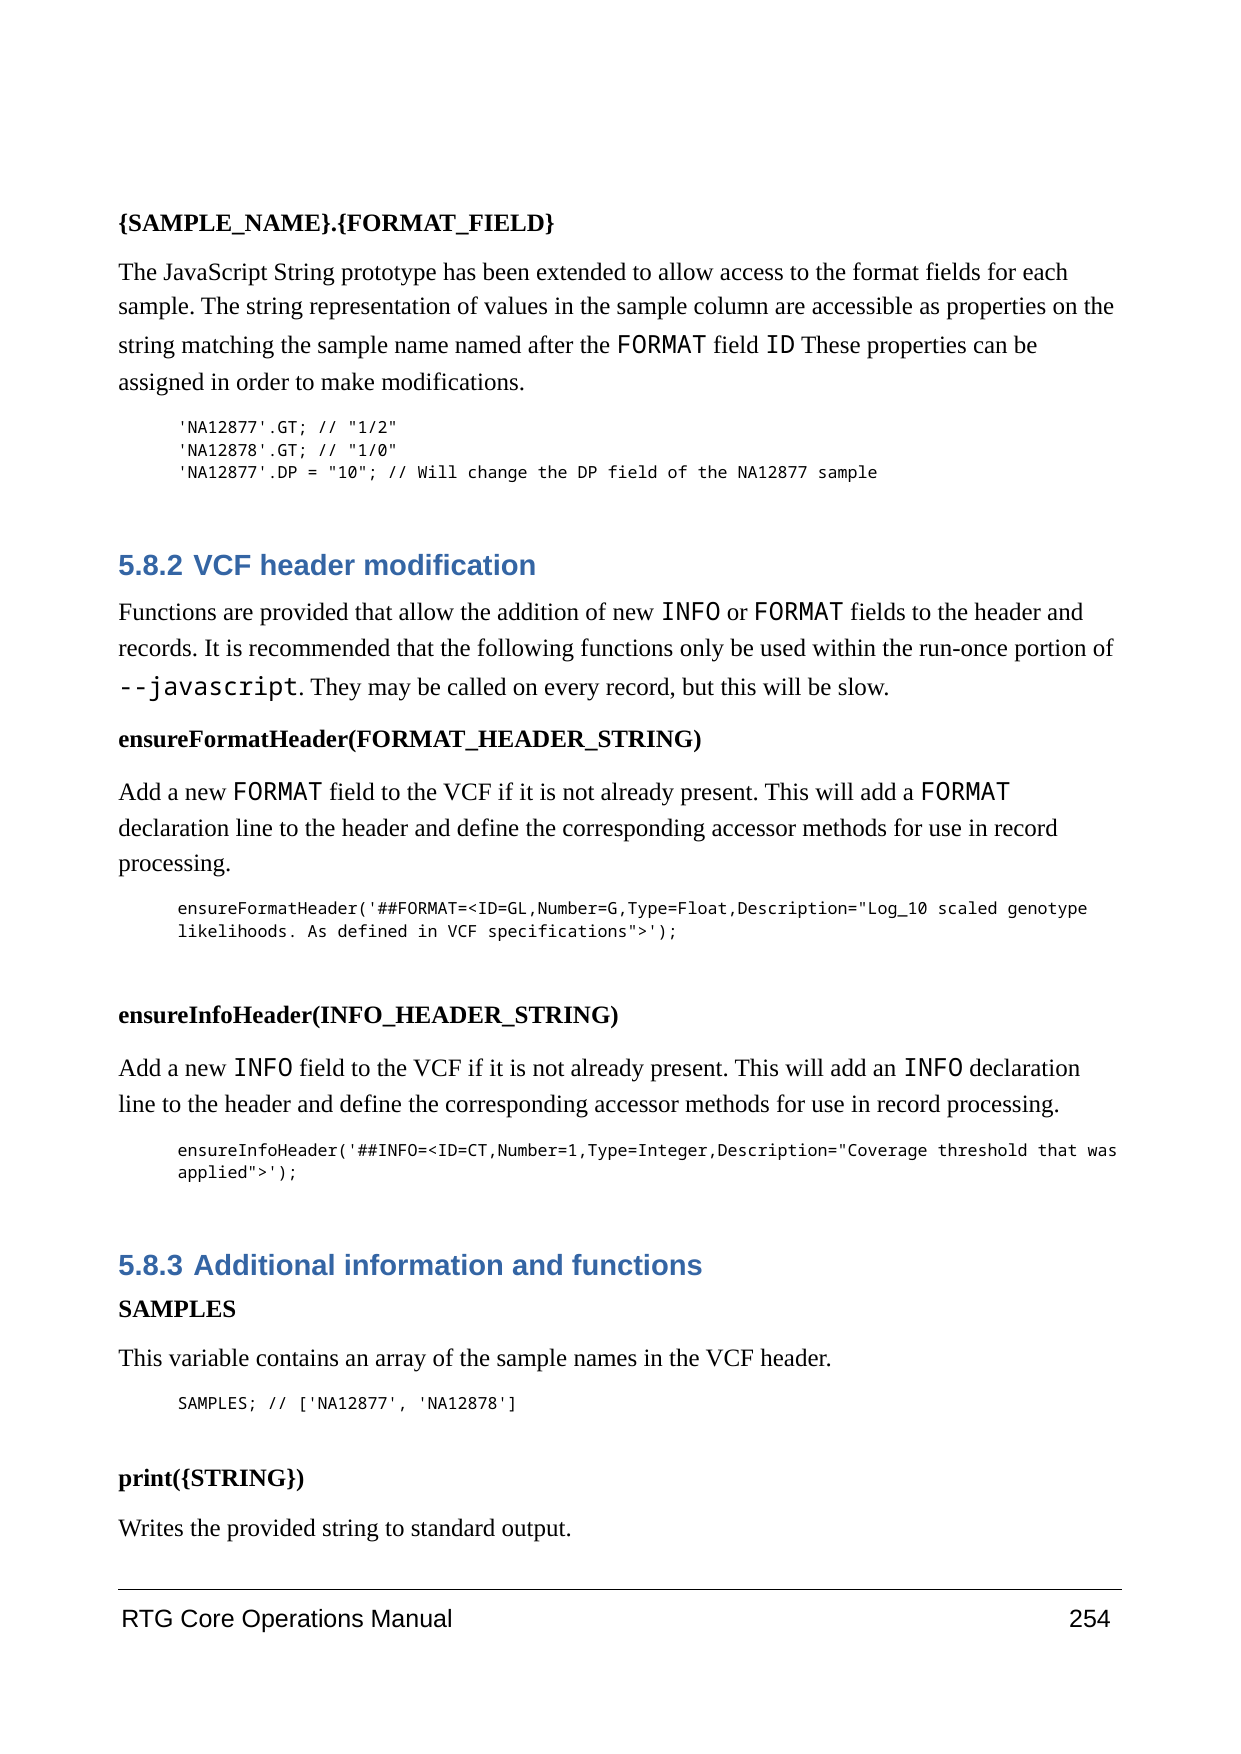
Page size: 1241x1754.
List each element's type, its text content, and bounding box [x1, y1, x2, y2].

text Writes the provided string to standard output. [118, 1513, 1122, 1541]
subtitle VCF header modification [118, 548, 1122, 581]
text Add a new INFO field to the VCF if it is not already present. This will add an INFO declaration line to the header and define the corresponding accessor methods for use in record processing. [118, 1049, 1122, 1118]
text Functions are provided that allow the addition of new INFO or FORMAT fields to the header and records. It is recommended that the following functions only be used within the run-once portion of --javascript. They may be called on every record, but this will be slow. [118, 594, 1122, 703]
text 'NA12877'.GT; // "1/2" [177, 416, 1122, 438]
text SAMPLES; // ['NA12877', 'NA12878'] [177, 1392, 1122, 1414]
subtitle Additional information and functions [118, 1248, 1122, 1281]
text ensureInfoHeader(INFO_HEADER_STRING) [118, 1000, 1122, 1029]
text ensureFormatHeader(FORMAT_HEADER_STRING) [118, 724, 1122, 753]
text {SAMPLE_NAME}.{FORMAT_FIELD} [118, 208, 1122, 236]
text Add a new FORMAT field to the VCF if it is not already present. This will add a FORMAT declaration line to the header and define the corresponding accessor methods for use in record processing. [118, 773, 1122, 876]
text This variable contains an array of the sample names in the VCF header. [118, 1343, 1122, 1371]
text print({STRING}) [118, 1463, 1122, 1492]
text The JavaScript String prototype has been extended to allow access to the format fields for each sample. The string representation of values in the sample column are accessible as properties on the string matching the sample name named after the FORMAT field ID These properties can be assigned in order to make modifications. [118, 257, 1122, 395]
text SAMPLES [118, 1294, 1122, 1322]
text 'NA12877'.DP = "10"; // Will change the DP field of the NA12877 sample [177, 461, 1122, 484]
text 'NA12878'.GT; // "1/0" [177, 438, 1122, 461]
text ensureInfoHeader('##INFO=<ID=CT,Number=1,Type=Integer,Description="Coverage threshold that was applied">'); [177, 1138, 1122, 1184]
text ensureFormatHeader('##FORMAT=<ID=GL,Number=G,Type=Float,Description="Log_10 scaled genotype likelihoods. As defined in VCF specifications">'); [177, 897, 1122, 942]
